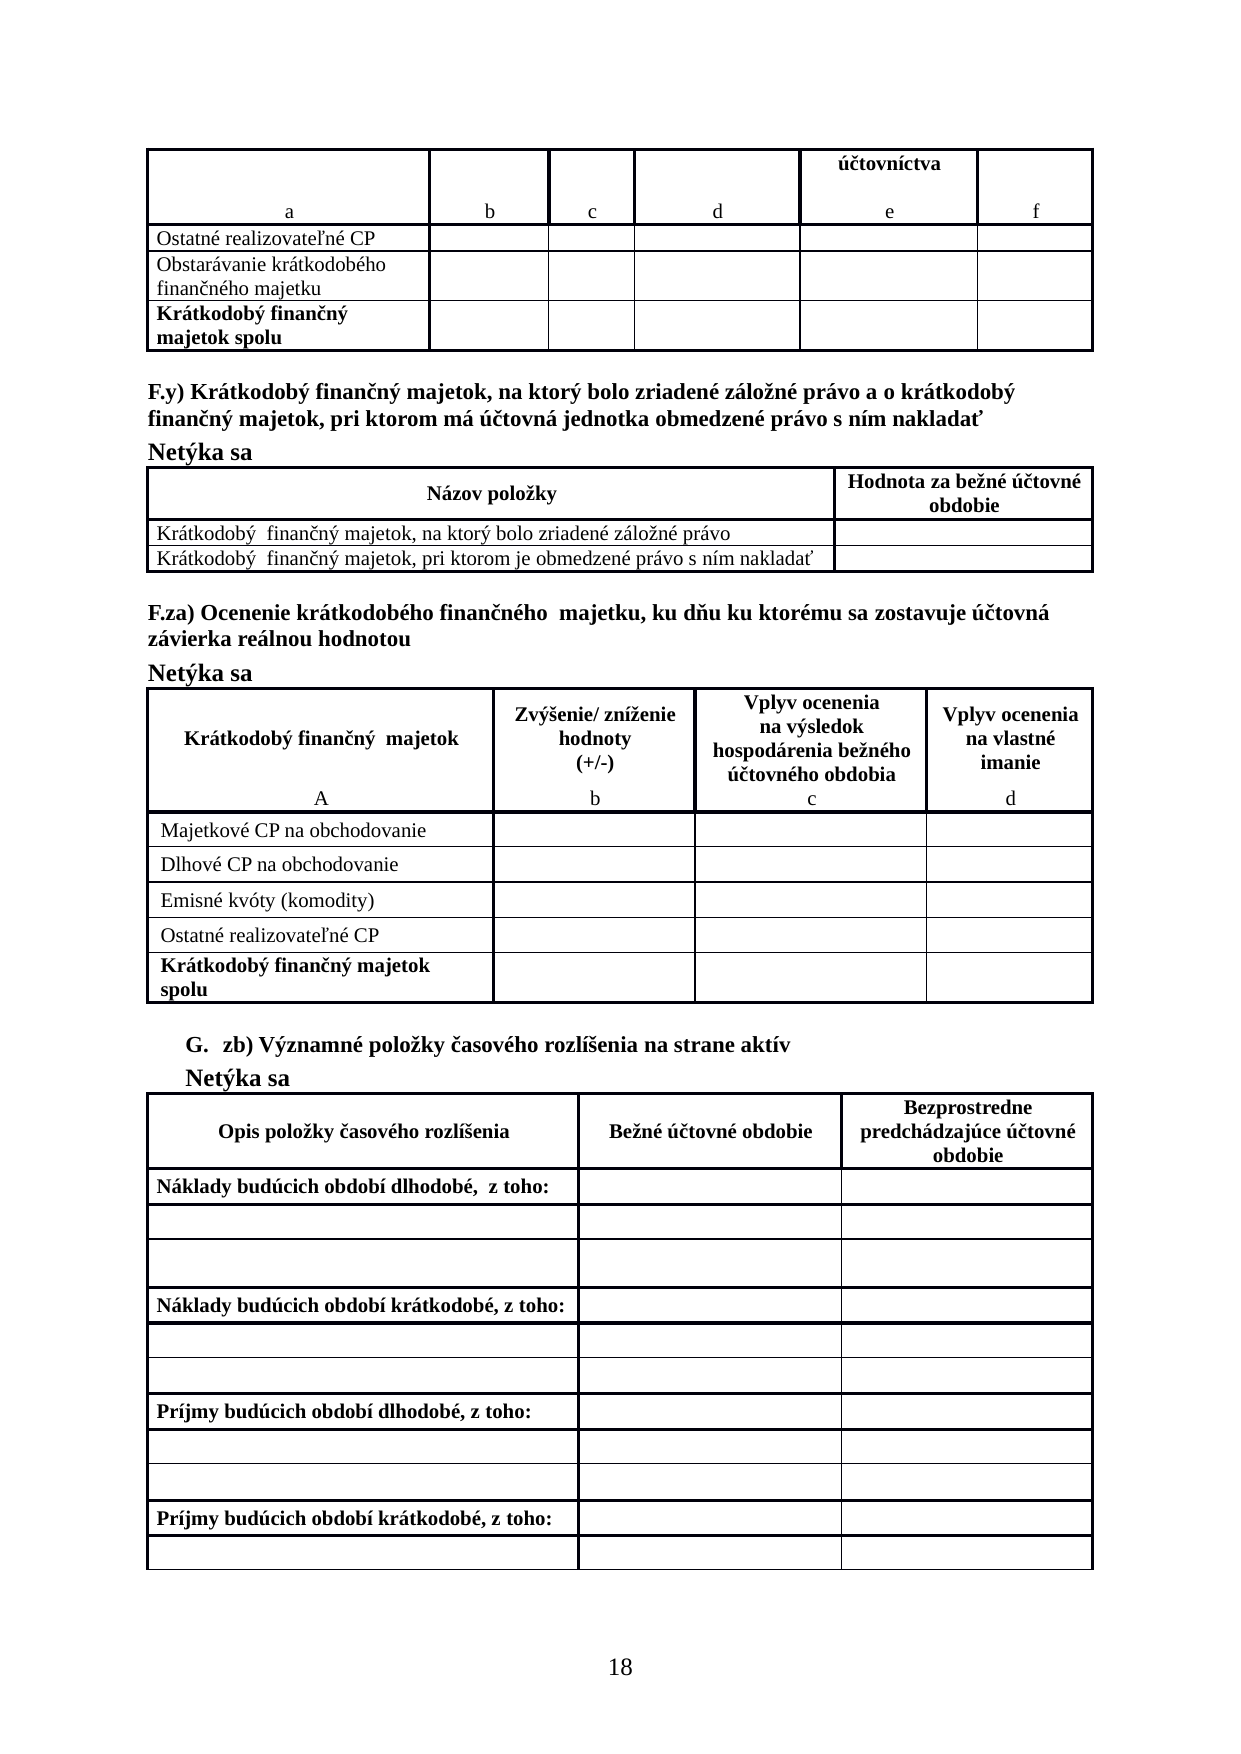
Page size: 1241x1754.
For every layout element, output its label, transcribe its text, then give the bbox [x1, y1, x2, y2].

title F.y) Krátkodobý finančný majetok, na ktorý bolo zriadené záložné právo a o krátkodobý finančný majetok, pri ktorom má účtovná jednotka obmedzené právo s ním nakladať [148, 378, 1093, 431]
table_cell [842, 1537, 1091, 1569]
table_cell [842, 1240, 1091, 1286]
table_cell [635, 226, 799, 250]
table_cell [842, 1358, 1091, 1392]
text Netýka sa [185, 1063, 1093, 1092]
table_cell [495, 883, 694, 917]
table_cell [431, 301, 548, 349]
table_cell [842, 1464, 1091, 1498]
table_cell [149, 1358, 577, 1392]
table_cell a [149, 199, 428, 223]
table_cell [978, 226, 1091, 250]
table_header [551, 151, 633, 199]
table_cell d [636, 199, 798, 223]
text Netýka sa [148, 437, 1093, 466]
table_header Bežné účtovné obdobie [580, 1095, 840, 1167]
table_header Hodnota za bežné účtovné obdobie [836, 469, 1091, 517]
table_cell [149, 1537, 577, 1569]
table_cell [927, 814, 1091, 846]
table_header Bezprostredne predchádzajúce účtovné obdobie [843, 1095, 1091, 1167]
table_cell [580, 1464, 841, 1498]
table_cell Emisné kvóty (komodity) [149, 883, 492, 917]
table_cell Náklady budúcich období dlhodobé, z toho: [149, 1170, 577, 1203]
table_header Zvýšenie/ zníženie hodnoty (+/-) [495, 690, 693, 786]
table_cell [696, 847, 926, 881]
table_cell [842, 1325, 1091, 1357]
table_cell Krátkodobý finančný majetok, pri ktorom je obmedzené právo s ním nakladať [149, 546, 833, 570]
table_cell [842, 1431, 1091, 1463]
table_cell [495, 847, 694, 881]
table_cell [927, 918, 1091, 952]
table_cell [978, 252, 1091, 300]
table_header Vplyv ocenenia na vlastné imanie [928, 690, 1091, 786]
table_cell [696, 814, 926, 846]
table_cell [549, 226, 634, 250]
table_cell [842, 1206, 1091, 1238]
table_cell [580, 1206, 841, 1238]
table_cell [836, 546, 1091, 570]
table_cell [927, 847, 1091, 881]
table_cell Majetkové CP na obchodovanie [149, 814, 492, 846]
table_header Opis položky časového rozlíšenia [149, 1095, 577, 1167]
table_cell [842, 1289, 1091, 1321]
table_cell Ostatné realizovateľné CP [149, 226, 428, 250]
table_cell Príjmy budúcich období krátkodobé, z toho: [149, 1502, 577, 1534]
table_cell [801, 226, 977, 250]
table_cell [495, 918, 694, 952]
table_cell Krátkodobý finančný majetok, na ktorý bolo zriadené záložné právo [149, 521, 833, 544]
table_cell [495, 953, 694, 1001]
table_header Krátkodobý finančný majetok [149, 690, 492, 786]
table_cell [580, 1289, 841, 1321]
table_cell [978, 301, 1091, 349]
table_cell [801, 301, 977, 349]
table_cell [580, 1502, 841, 1534]
table_cell [927, 953, 1091, 1001]
table_cell c [697, 786, 925, 810]
table_header [431, 151, 547, 199]
table_cell [580, 1431, 841, 1463]
table_cell [842, 1502, 1091, 1534]
table_cell Krátkodobý finančný majetok spolu [149, 953, 492, 1001]
table_header Vplyv ocenenia na výsledok hospodárenia bežného účtovného obdobia [697, 690, 925, 786]
table_cell [149, 1206, 577, 1238]
table_cell [696, 918, 926, 952]
table_cell [696, 953, 926, 1001]
table_cell Ostatné realizovateľné CP [149, 918, 492, 952]
table_cell b [431, 199, 547, 223]
table_cell [635, 252, 799, 300]
table_cell [580, 1240, 841, 1286]
table_cell [580, 1395, 841, 1428]
table_cell [635, 301, 799, 349]
table_cell [580, 1170, 841, 1203]
title F.za) Ocenenie krátkodobého finančného majetku, ku dňu ku ktorému sa zostavuje účtovná závierka reálnou hodnotou [148, 599, 1093, 652]
table_cell [149, 1431, 577, 1463]
table_cell c [551, 199, 633, 223]
table_cell [495, 814, 694, 846]
table_header účtovníctva [802, 151, 976, 199]
table_cell Krátkodobý finančný majetok spolu [149, 301, 428, 349]
table_cell [696, 883, 926, 917]
table_cell [927, 883, 1091, 917]
table_header [149, 151, 428, 199]
table_cell [431, 252, 548, 300]
table_cell [549, 252, 634, 300]
table_cell Príjmy budúcich období dlhodobé, z toho: [149, 1395, 577, 1428]
table_cell [801, 252, 977, 300]
table_cell Obstarávanie krátkodobého finančného majetku [149, 252, 428, 300]
table_cell e [802, 199, 976, 223]
table_header [636, 151, 798, 199]
table_cell [836, 521, 1091, 544]
table_cell Dlhové CP na obchodovanie [149, 847, 492, 881]
table_cell [431, 226, 548, 250]
title zb) Významné položky časového rozlíšenia na strane aktív [185, 1031, 1093, 1057]
text Netýka sa [148, 658, 1093, 687]
table_cell [149, 1240, 577, 1286]
table_cell [149, 1325, 577, 1357]
table_header [979, 151, 1091, 199]
table_cell [580, 1537, 841, 1569]
table_header Názov položky [149, 469, 833, 517]
table_cell [580, 1325, 841, 1357]
table_cell [580, 1358, 841, 1392]
table_cell b [495, 786, 693, 810]
table_cell A [149, 786, 492, 810]
table_cell [149, 1464, 577, 1498]
table_cell [842, 1395, 1091, 1428]
table_cell Náklady budúcich období krátkodobé, z toho: [149, 1289, 577, 1321]
table_cell [842, 1170, 1091, 1203]
table_cell f [979, 199, 1091, 223]
table_cell d [928, 786, 1091, 810]
table_cell [549, 301, 634, 349]
